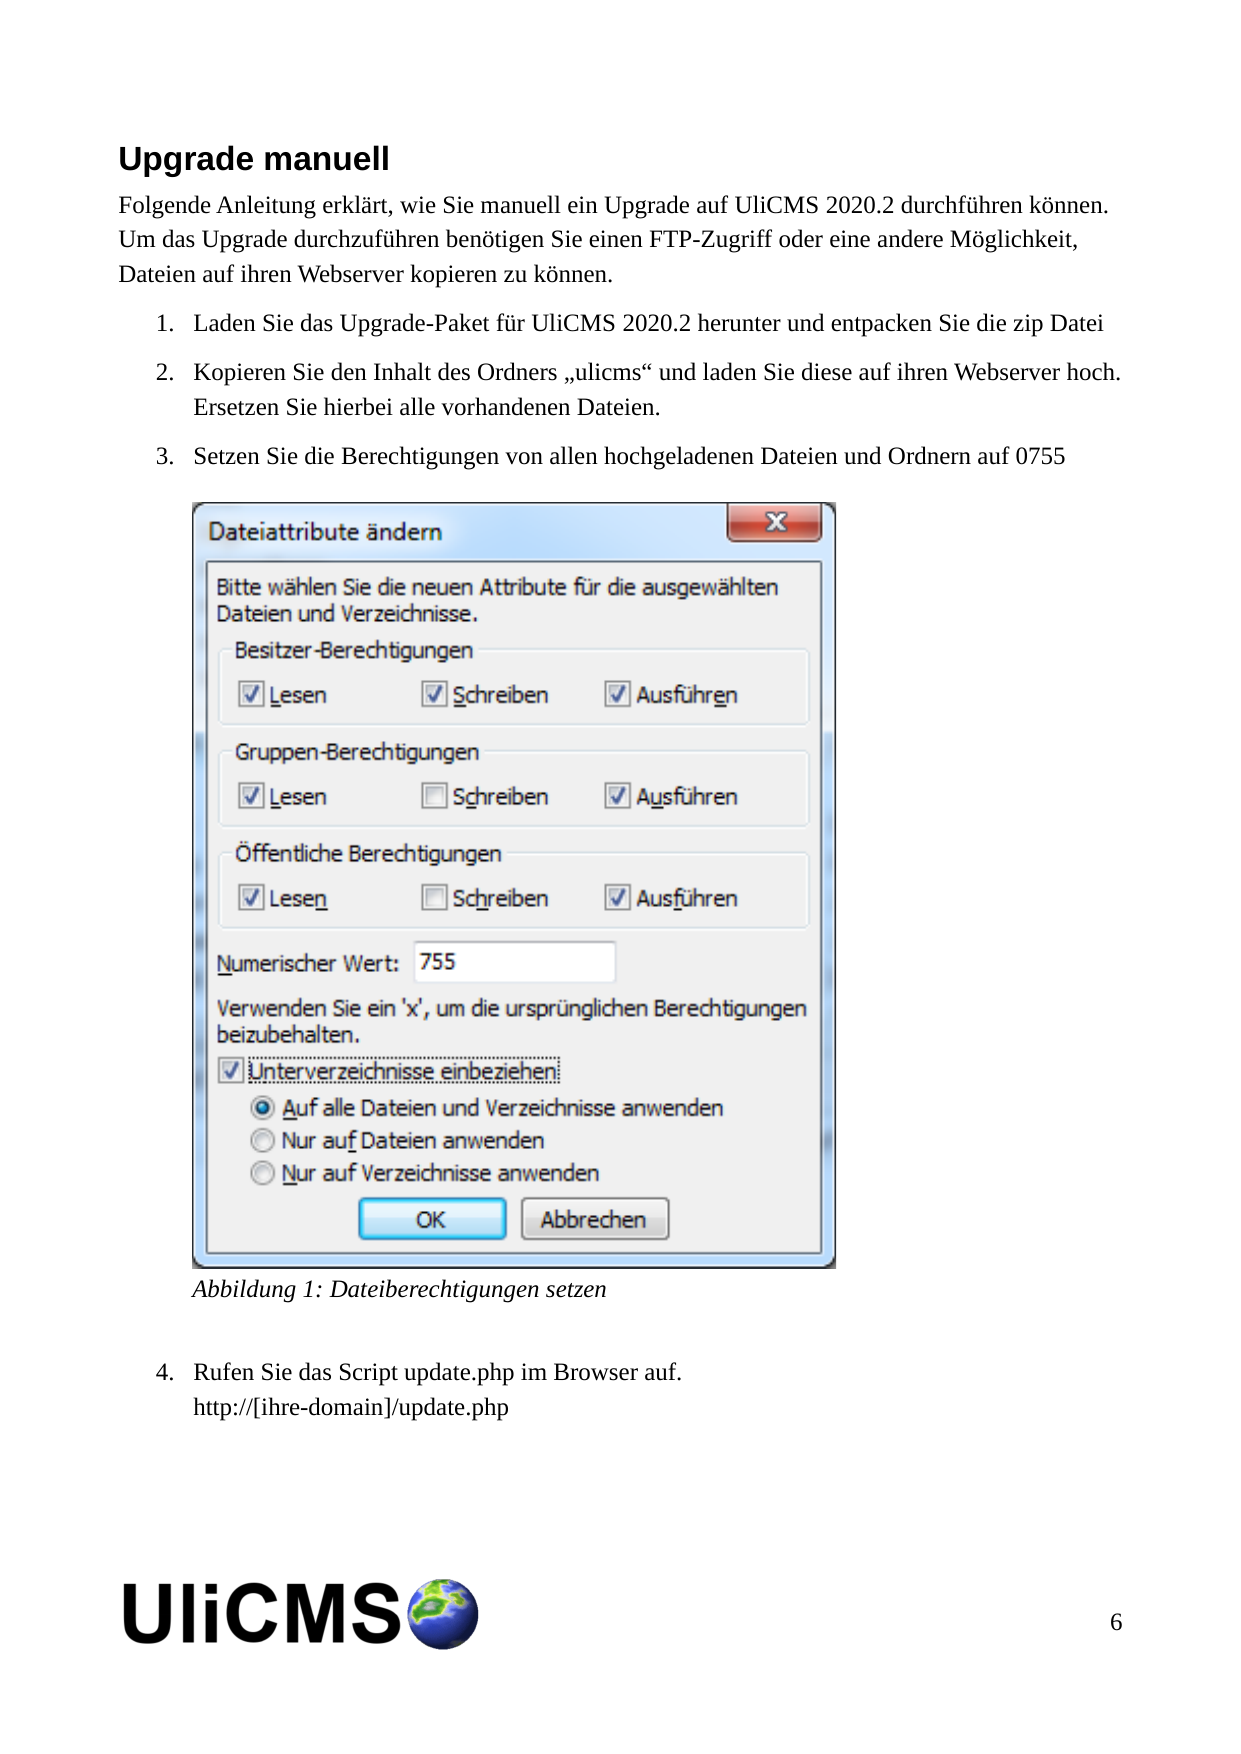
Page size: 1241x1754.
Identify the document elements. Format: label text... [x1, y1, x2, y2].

list Rufen Sie das Script update.php im Browser auf. http://[ihre-domain]/update.php [156, 1357, 1122, 1420]
list Laden Sie das Upgrade-Paket für UliCMS 2020.2 herunter und entpacken Sie die zip Datei [156, 308, 1122, 337]
picture [192, 502, 837, 1269]
list Kopieren Sie den Inhalt des Ordners „ulicms“ und laden Sie diese auf ihren Webserver hoch. Ersetzen Sie hierbei alle vorhandenen Dateien. [156, 357, 1122, 420]
text Folgende Anleitung erklärt, wie Sie manuell ein Upgrade auf UliCMS 2020.2 durchführen können. Um das Upgrade durchzuführen benötigen Sie einen FTP-Zugriff oder eine andere Möglichkeit, Dateien auf ihren Webserver kopieren zu können. [118, 190, 1122, 288]
text Abbildung 1: Dateiberechtigungen setzen [192, 1269, 836, 1302]
picture [118, 1578, 479, 1652]
list Setzen Sie die Berechtigungen von allen hochgeladenen Dateien und Ordnern auf 0755 [156, 441, 1122, 469]
subtitle Upgrade manuell [118, 139, 1122, 178]
